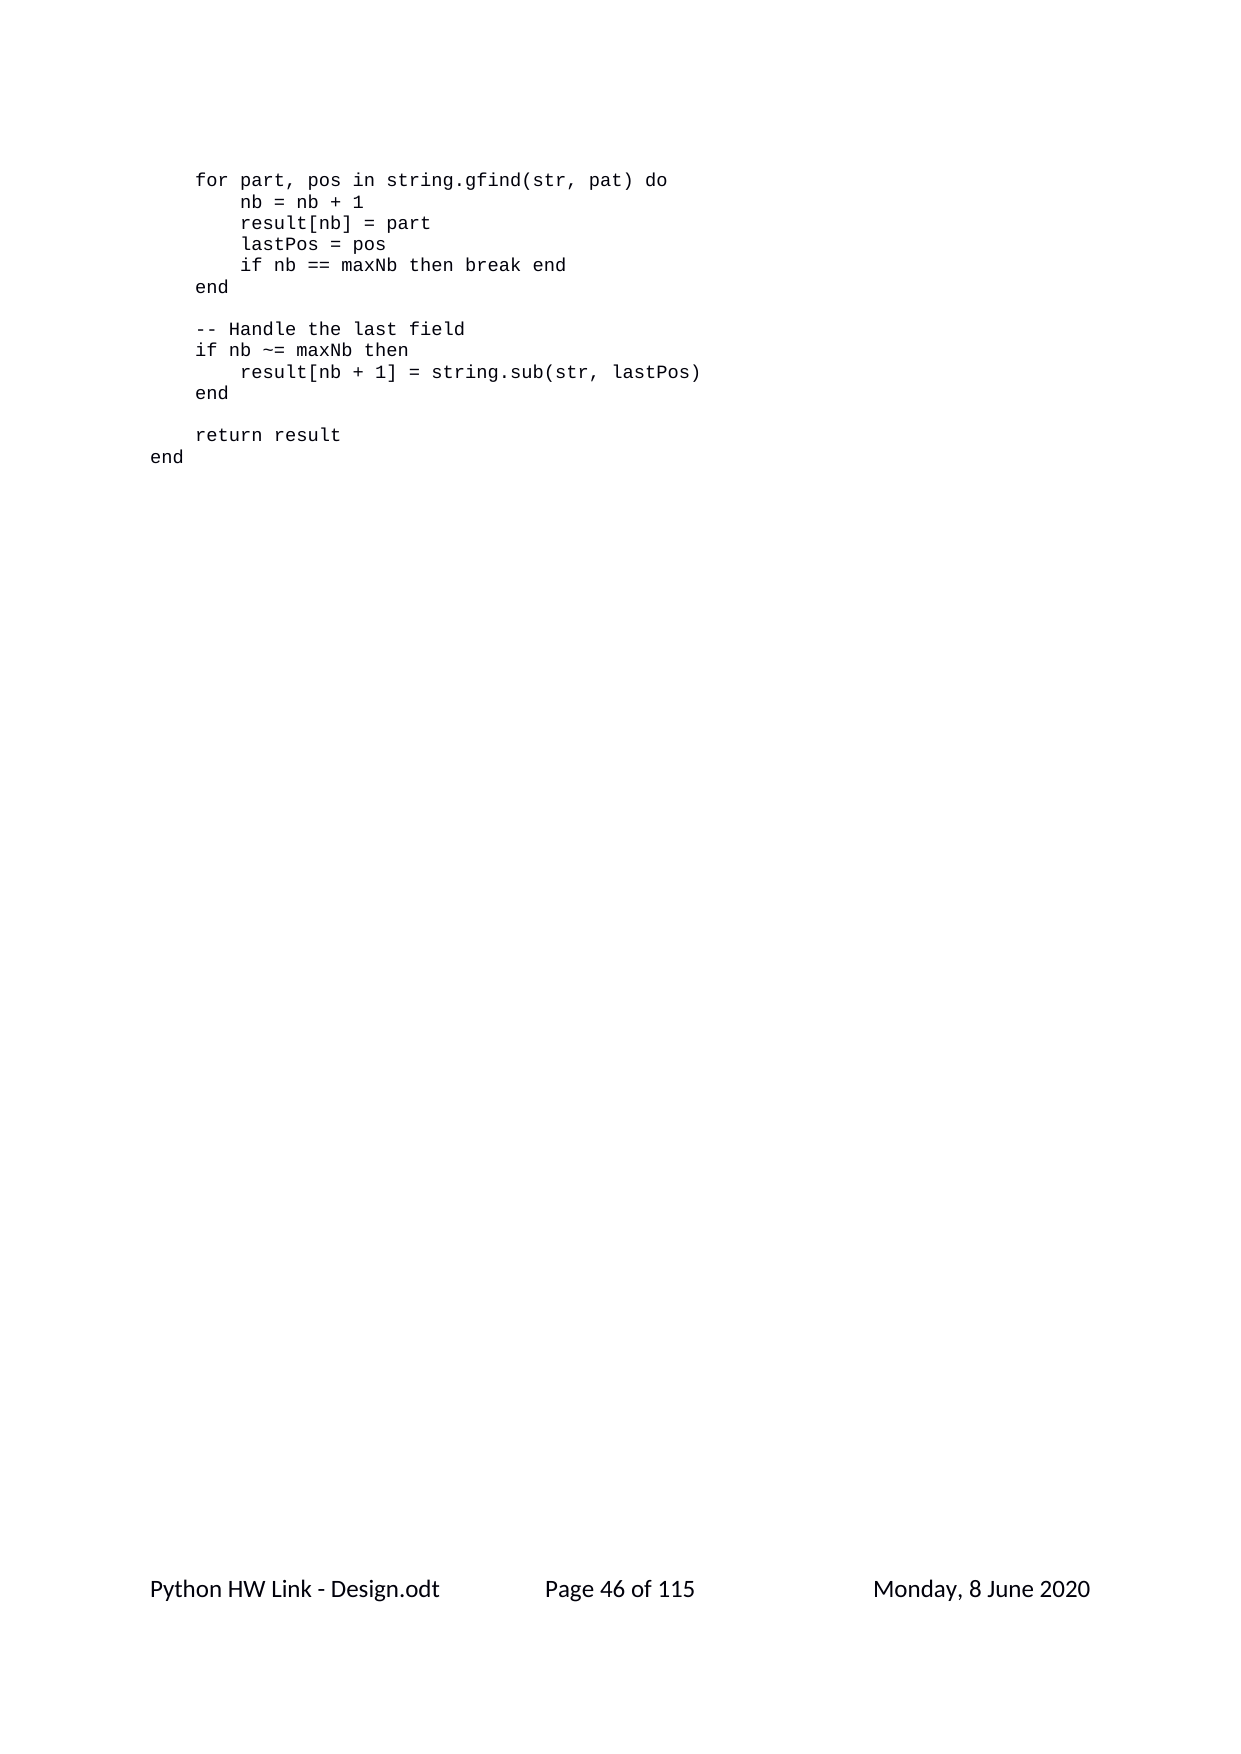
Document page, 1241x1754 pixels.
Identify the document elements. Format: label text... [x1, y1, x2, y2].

text if nb ~= maxNb then [150, 341, 1090, 362]
text lastPos = pos [150, 235, 1090, 256]
text end [150, 277, 1090, 299]
text end [150, 447, 1090, 469]
text nb = nb + 1 [150, 192, 1090, 214]
text end [150, 384, 1090, 405]
text -- Handle the last field [150, 320, 1090, 341]
text if nb == maxNb then break end [150, 256, 1090, 277]
text result[nb + 1] = string.sub(str, lastPos) [150, 362, 1090, 384]
text for part, pos in string.gfind(str, pat) do [150, 171, 1090, 192]
text return result [150, 426, 1090, 447]
text result[nb] = part [150, 214, 1090, 235]
